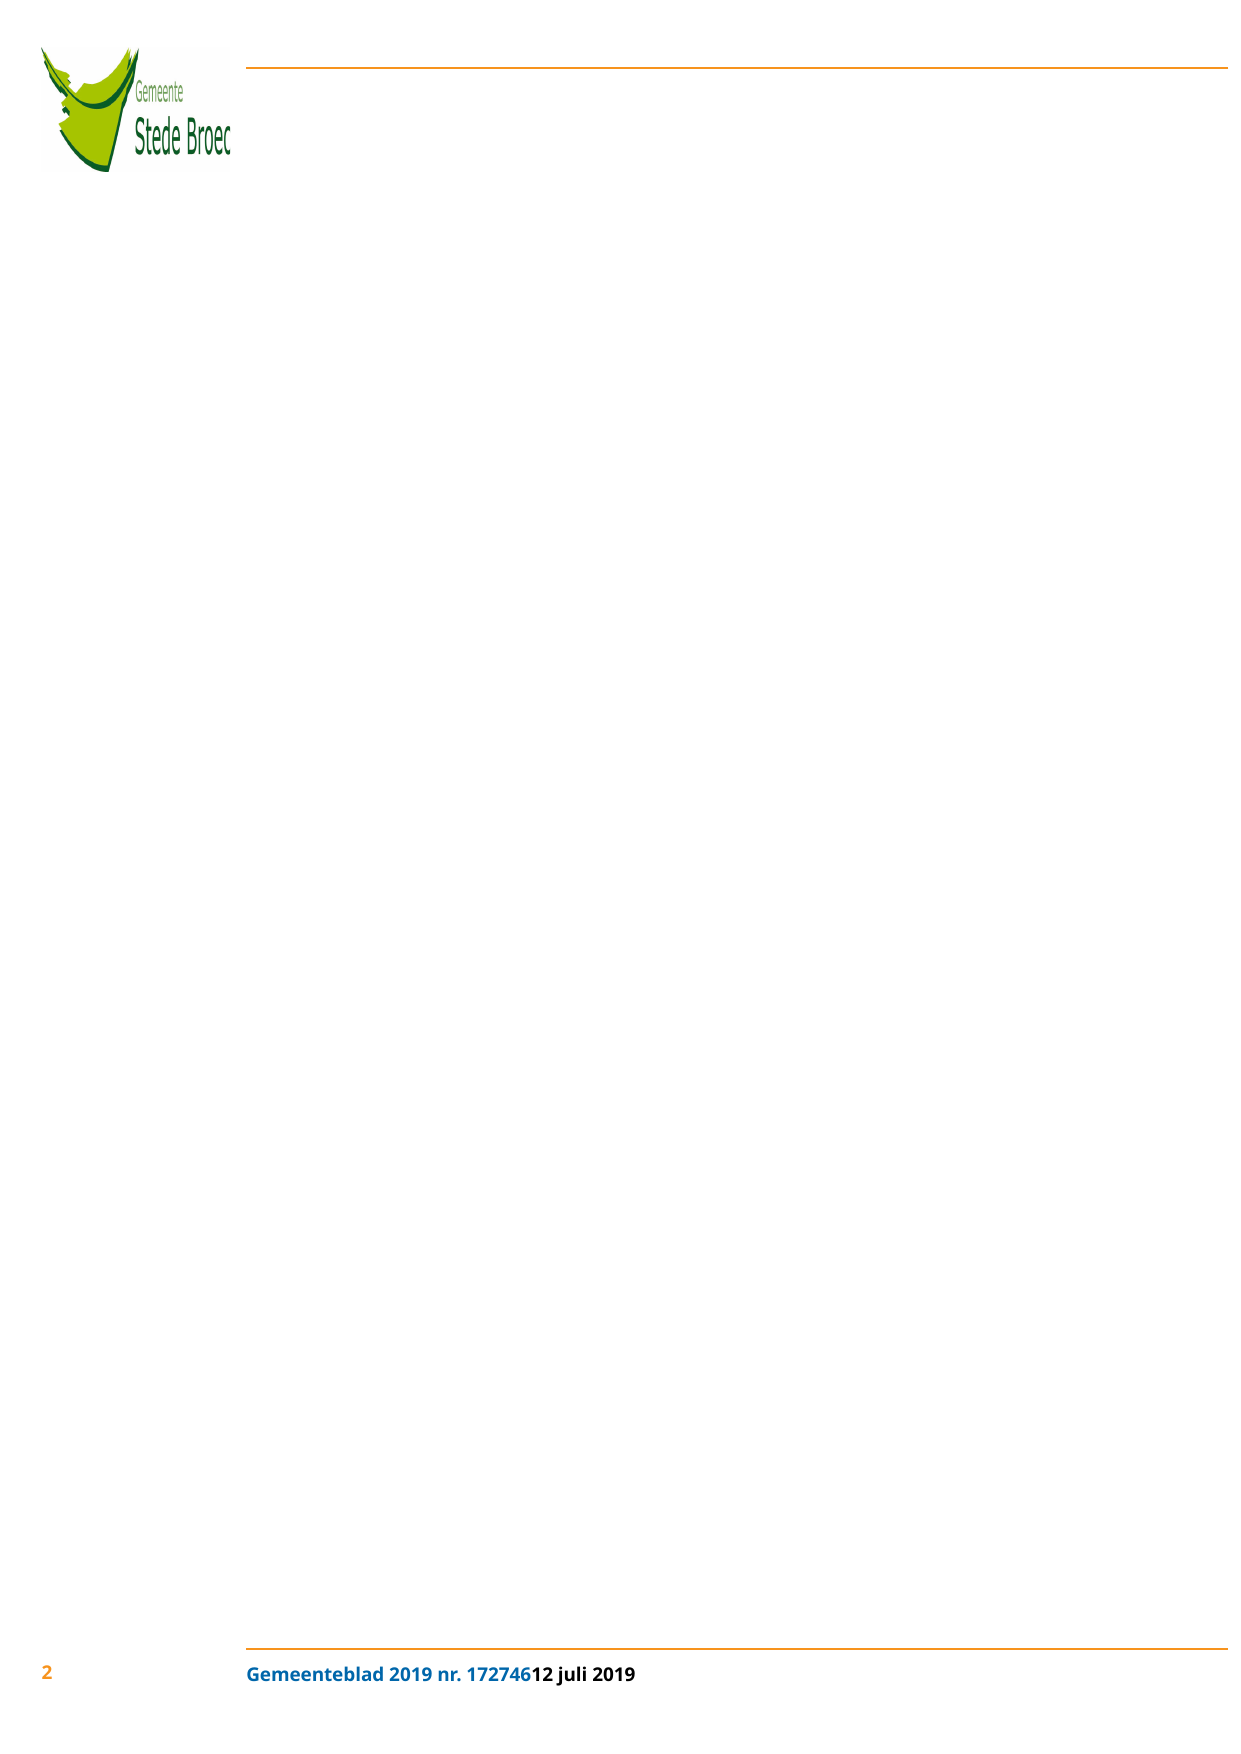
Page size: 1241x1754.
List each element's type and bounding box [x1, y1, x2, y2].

picture [41, 47, 231, 172]
